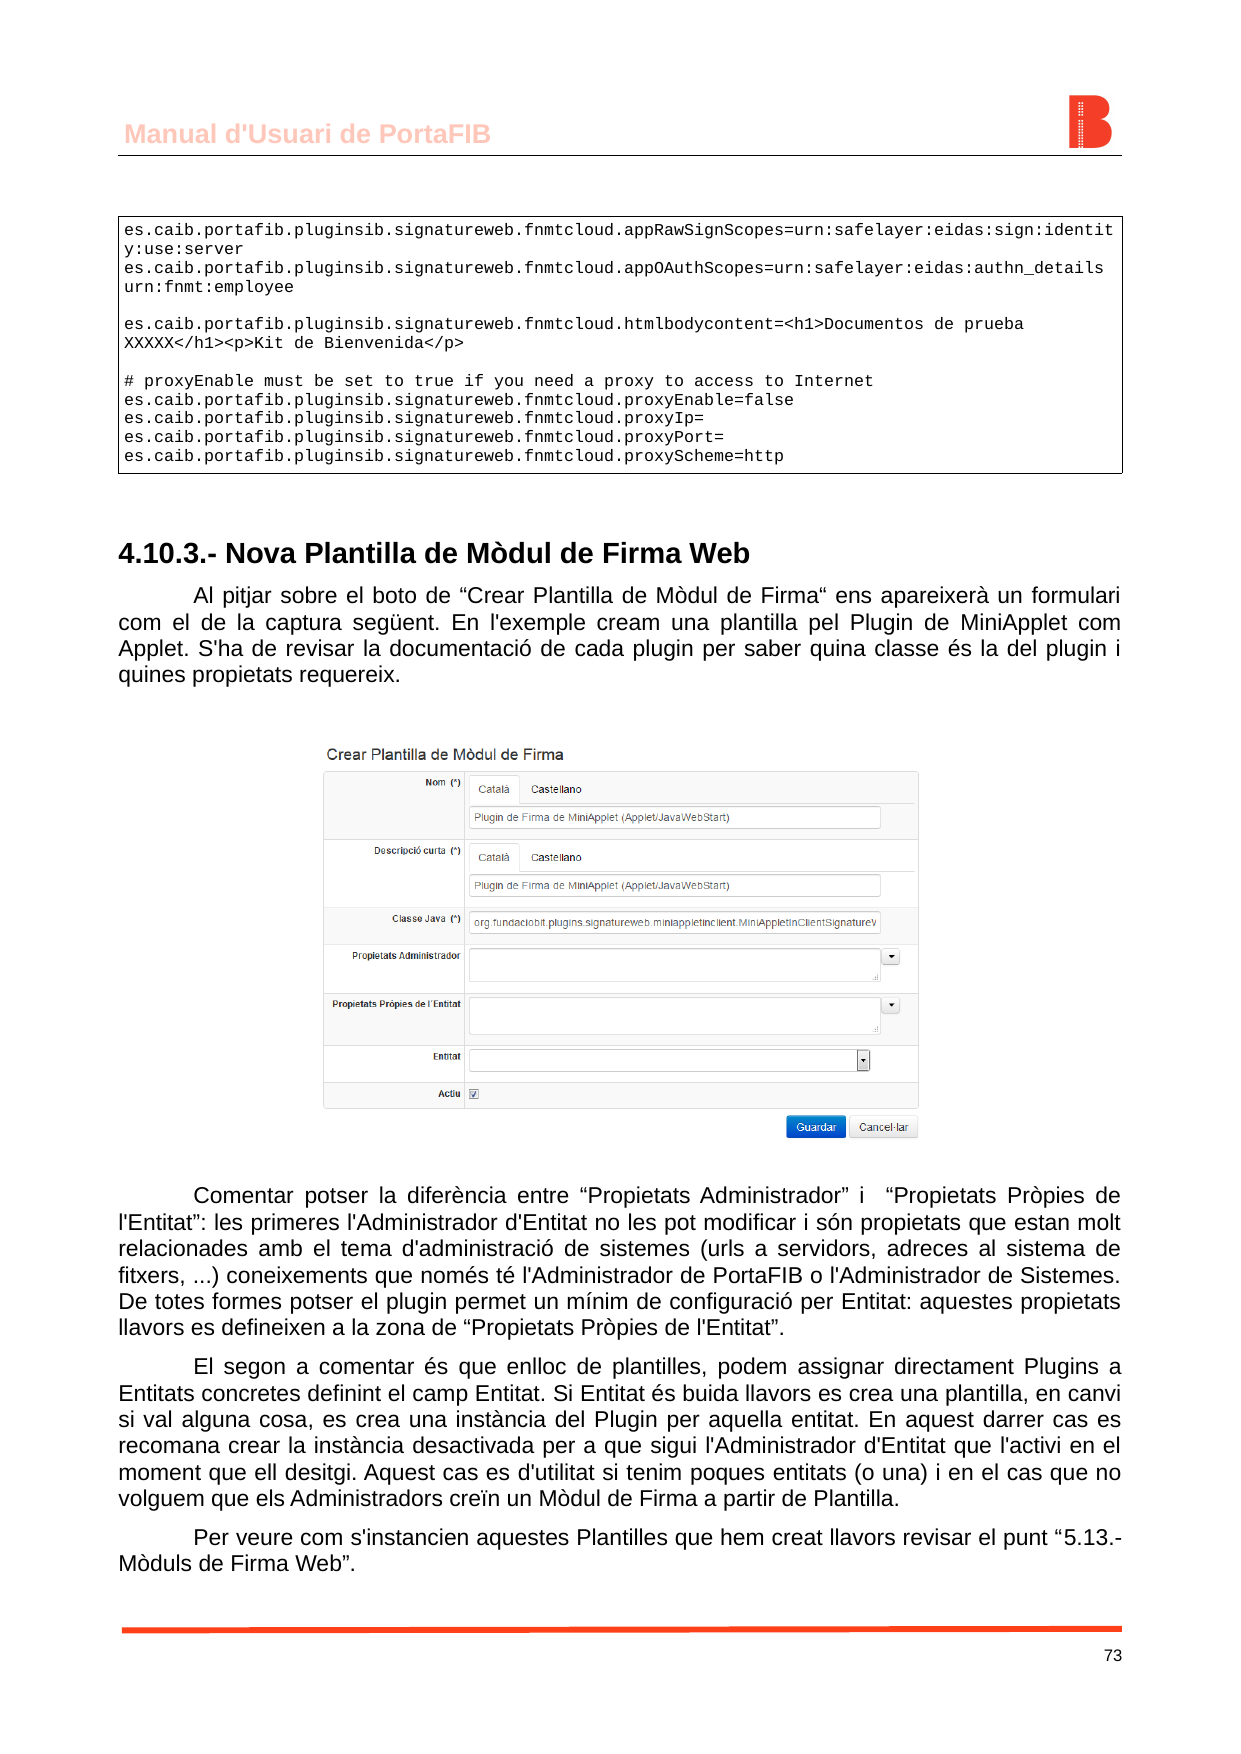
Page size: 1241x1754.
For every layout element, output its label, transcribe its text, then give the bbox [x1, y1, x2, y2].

text Comentar potser la diferència entre “Propietats Administrador” i “Propietats Pròpies de l'Entitat”: les primeres l'Administrador d'Entitat no les pot modificar i són propietats que estan molt relacionades amb el tema d'administració de sistemes (urls a servidors, adreces al sistema de fitxers, ...) coneixements que només té l'Administrador de PortaFIB o l'Administrador de Sistemes. De totes formes potser el plugin permet un mínim de configuració per Entitat: aquestes propietats llavors es defineixen a la zona de “Propietats Pròpies de l'Entitat”. [118, 1182, 1122, 1341]
picture [1063, 94, 1117, 150]
subtitle Nova Plantilla de Mòdul de Firma Web [118, 536, 1122, 570]
text Per veure com s'instancien aquestes Plantilles que hem creat llavors revisar el punt “5.13Mòduls de Firma Web”. [118, 1524, 1122, 1576]
text Al pitjar sobre el boto de “Crear Plantilla de Mòdul de Firma“ ens apareixerà un formulari com el de la captura següent. En l'exemple cream una plantilla pel Plugin de MiniApplet com Applet. S'ha de revisar la documentació de cada plugin per saber quina classe és la del plugin i quines propietats requereix. [118, 582, 1122, 688]
text El segon a comentar és que enlloc de plantilles, podem assignar directament Plugins a Entitats concretes definint el camp Entitat. Si Entitat és buida llavors es crea una plantilla, en canvi si val alguna cosa, es crea una instància del Plugin per aquella entitat. En aquest darrer cas es recomana crear la instància desactivada per a que sigui l'Administrador d'Entitat que l'activi en el moment que ell desitgi. Aquest cas es d'utilitat si tenim poques entitats (o una) i en el cas que no volguem que els Administradors creïn un Mòdul de Firma a partir de Plantilla. [118, 1353, 1122, 1511]
table_header es.caib.portafib.pluginsib.signatureweb.fnmtcloud.appRawSignScopes=urn:safelayer:eidas:sign:identity:use:server es.caib.portafib.pluginsib.signatureweb.fnmtcloud.appOAuthScopes=urn:safelayer:eidas:authn_details urn:fnmt:employee es.caib.portafib.pluginsib.signatureweb.fnmtcloud.htmlbodycontent=<h1>Documentos de prueba XXXXX</h1><p>Kit de Bienvenida</p> # proxyEnable must be set to true if you need a proxy to access to Internet es.caib.portafib.pluginsib.signatureweb.fnmtcloud.proxyEnable=false es.caib.portafib.pluginsib.signatureweb.fnmtcloud.proxyIp= es.caib.portafib.pluginsib.signatureweb.fnmtcloud.proxyPort= es.caib.portafib.pluginsib.signatureweb.fnmtcloud.proxyScheme=http [119, 217, 1122, 472]
picture [317, 739, 924, 1144]
